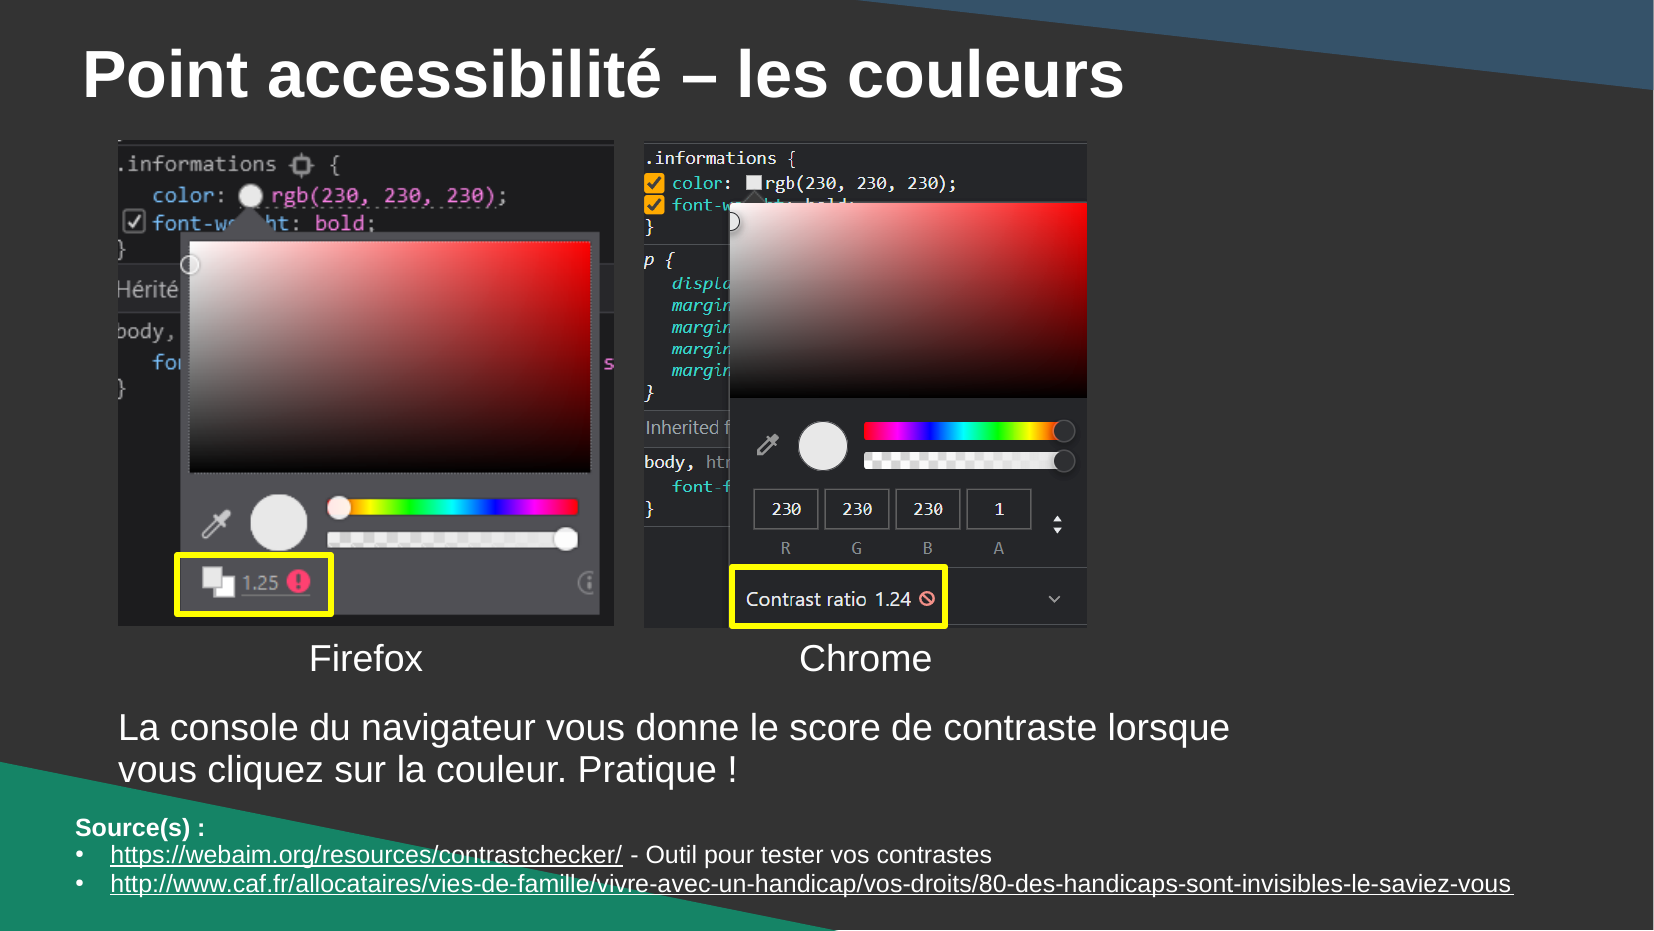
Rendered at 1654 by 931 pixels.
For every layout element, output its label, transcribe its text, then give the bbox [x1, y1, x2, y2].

picture [118, 140, 614, 626]
title Firefox [118, 637, 615, 686]
title La console du navigateur vous donne le score de contraste lorsque vous cliquez sur la couleur. Pratique ! [118, 706, 1262, 804]
picture [644, 141, 1087, 628]
text_box [0, 761, 214, 931]
picture [735, 570, 942, 623]
text_box [856, 0, 1654, 91]
title Chrome [644, 637, 1087, 686]
text_box Source(s) : https://webaim.org/resources/contrastchecker/ - Outil pour tester vos contrastes http://www.caf.fr/allocataires/vies-de-famille/vivre-avec-un-handicap/vos-droits/80-des-handicaps-sont-invisibles-le-saviez-vous [60, 805, 1546, 931]
title Point accessibilité – les couleurs [82, 37, 1571, 122]
